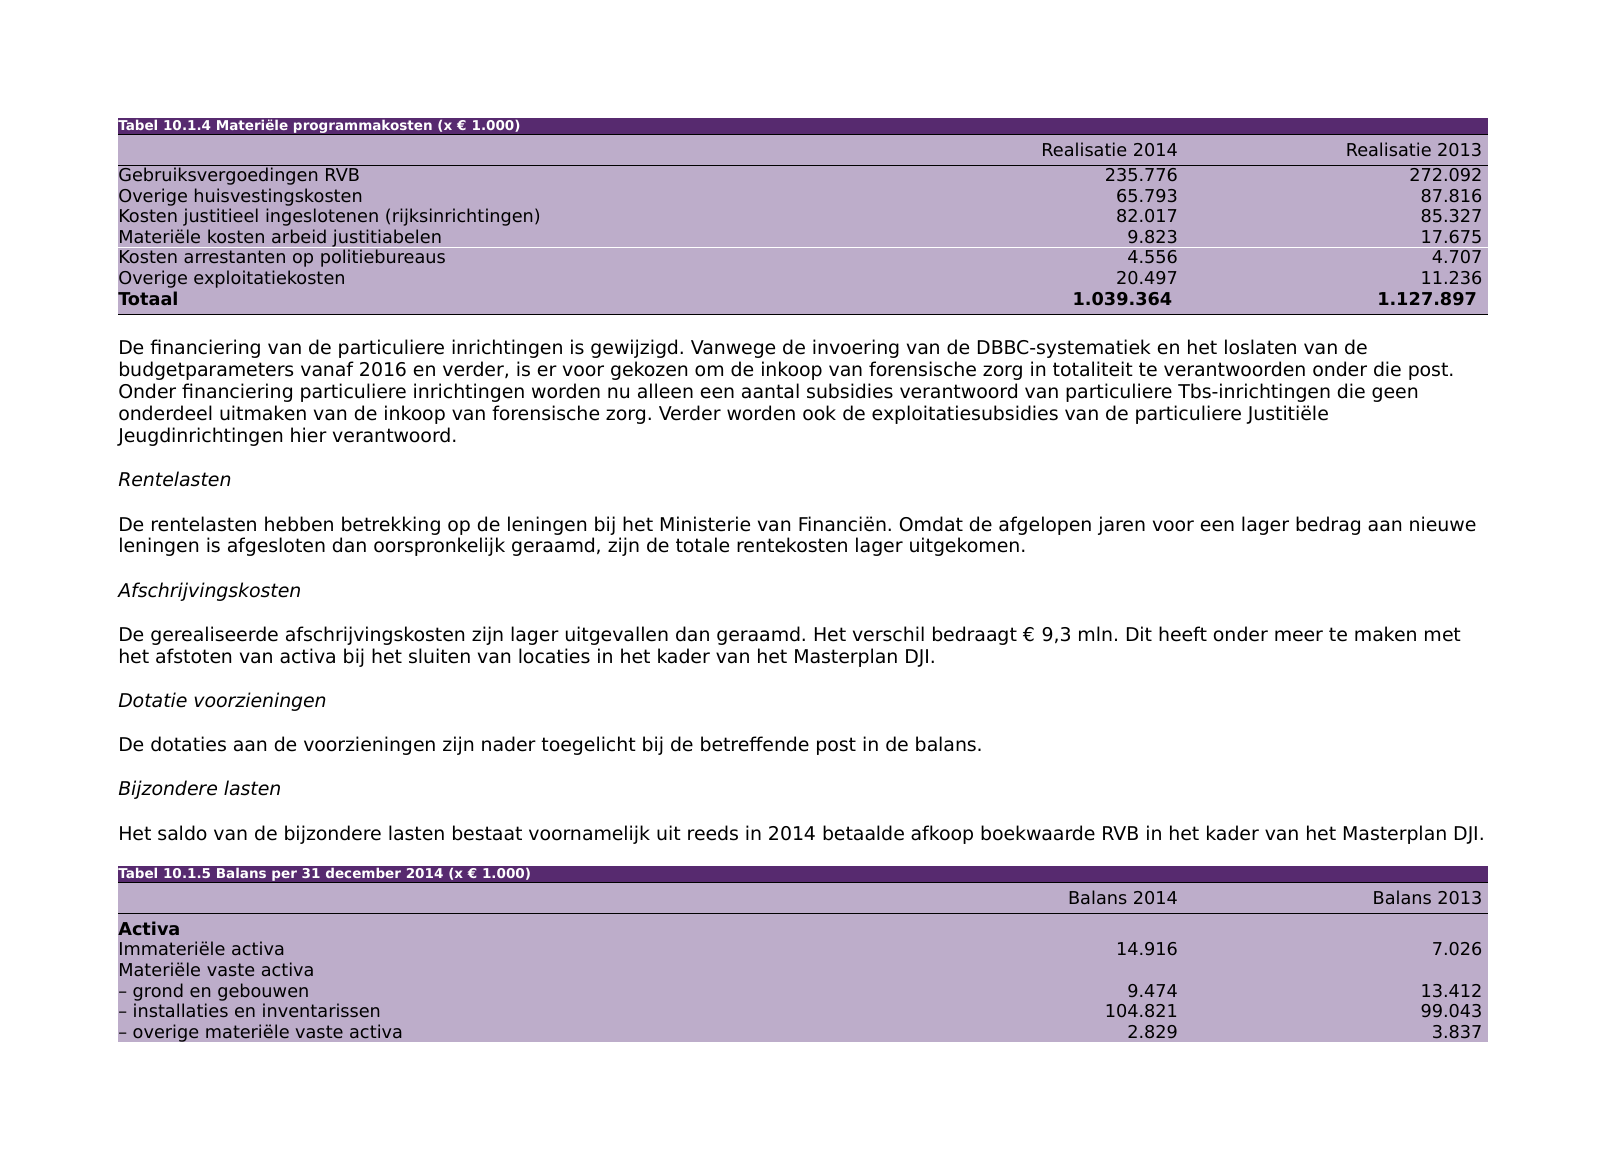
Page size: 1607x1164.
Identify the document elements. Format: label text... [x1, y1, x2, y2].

table_cell 7.026 [1184, 939, 1488, 960]
table_cell Overige exploitatiekosten [118, 268, 879, 289]
table_cell 104.821 [879, 1001, 1184, 1022]
subtitle Bijzondere lasten [118, 778, 1488, 800]
table_cell – grond en gebouwen [118, 981, 879, 1001]
table_cell [879, 960, 1184, 981]
table_cell 85.327 [1184, 206, 1488, 227]
table_cell Kosten arrestanten op politiebureaus [118, 248, 879, 268]
table_header Tabel 10.1.5 Balans per 31 december 2014 (x € 1.000) [118, 866, 1488, 882]
table_cell Balans 2013 [1184, 883, 1488, 913]
table_cell 3.837 [1184, 1022, 1488, 1042]
table_cell 82.017 [879, 206, 1184, 227]
table_cell 272.092 [1184, 166, 1488, 186]
table_cell Totaal [118, 289, 879, 314]
table_cell [879, 914, 1184, 939]
table_cell Gebruiksvergoedingen RVB [118, 166, 879, 186]
table_cell Realisatie 2014 [879, 135, 1184, 165]
table_cell Materiële kosten arbeid justitiabelen [118, 227, 879, 247]
table_cell 20.497 [879, 268, 1184, 289]
table_cell 2.829 [879, 1022, 1184, 1042]
table_cell 235.776 [879, 166, 1184, 186]
table_cell [1184, 914, 1488, 939]
table_cell 65.793 [879, 186, 1184, 206]
text De financiering van de particuliere inrichtingen is gewijzigd. Vanwege de invoering van de DBBC-systematiek en het loslaten van de budgetparameters vanaf 2016 en verder, is er voor gekozen om de inkoop van forensische zorg in totaliteit te verantwoorden onder die post. Onder financiering particuliere inrichtingen worden nu alleen een aantal subsidies verantwoord van particuliere Tbs-inrichtingen die geen onderdeel uitmaken van de inkoop van forensische zorg. Verder worden ook de exploitatiesubsidies van de particuliere Justitiële Jeugdinrichtingen hier verantwoord. [118, 337, 1488, 447]
subtitle Afschrijvingskosten [118, 579, 1488, 602]
table_cell 4.556 [879, 248, 1184, 268]
subtitle Dotatie voorzieningen [118, 690, 1488, 712]
table_cell – installaties en inventarissen [118, 1001, 879, 1022]
table_cell 1.039.364 [879, 289, 1184, 314]
text De rentelasten hebben betrekking op de leningen bij het Ministerie van Financiën. Omdat de afgelopen jaren voor een lager bedrag aan nieuwe leningen is afgesloten dan oorspronkelijk geraamd, zijn de totale rentekosten lager uitgekomen. [118, 513, 1488, 557]
table_cell 17.675 [1184, 227, 1488, 247]
table_cell 4.707 [1184, 248, 1488, 268]
table_cell Balans 2014 [879, 883, 1184, 913]
table_cell 99.043 [1184, 1001, 1488, 1022]
table_cell Realisatie 2013 [1184, 135, 1488, 165]
table_cell 1.127.897 [1184, 289, 1488, 314]
table_cell Overige huisvestingskosten [118, 186, 879, 206]
text Het saldo van de bijzondere lasten bestaat voornamelijk uit reeds in 2014 betaalde afkoop boekwaarde RVB in het kader van het Masterplan DJI. [118, 822, 1488, 844]
table_cell Activa [118, 914, 879, 939]
table_cell [118, 135, 879, 165]
text De gerealiseerde afschrijvingskosten zijn lager uitgevallen dan geraamd. Het verschil bedraagt € 9,3 mln. Dit heeft onder meer te maken met het afstoten van activa bij het sluiten van locaties in het kader van het Masterplan DJI. [118, 624, 1488, 668]
table_header Tabel 10.1.4 Materiële programmakosten (x € 1.000) [118, 118, 1488, 134]
table_cell – overige materiële vaste activa [118, 1022, 879, 1042]
table_cell Immateriële activa [118, 939, 879, 960]
table_cell 9.474 [879, 981, 1184, 1001]
text De dotaties aan de voorzieningen zijn nader toegelicht bij de betreffende post in de balans. [118, 734, 1488, 756]
table_cell 13.412 [1184, 981, 1488, 1001]
table_cell [118, 883, 879, 913]
table_cell Materiële vaste activa [118, 960, 879, 981]
table_cell Kosten justitieel ingeslotenen (rijksinrichtingen) [118, 206, 879, 227]
table_cell 11.236 [1184, 268, 1488, 289]
table_cell 87.816 [1184, 186, 1488, 206]
table_cell 14.916 [879, 939, 1184, 960]
subtitle Rentelasten [118, 469, 1488, 491]
table_cell [1184, 960, 1488, 981]
table_cell 9.823 [879, 227, 1184, 247]
